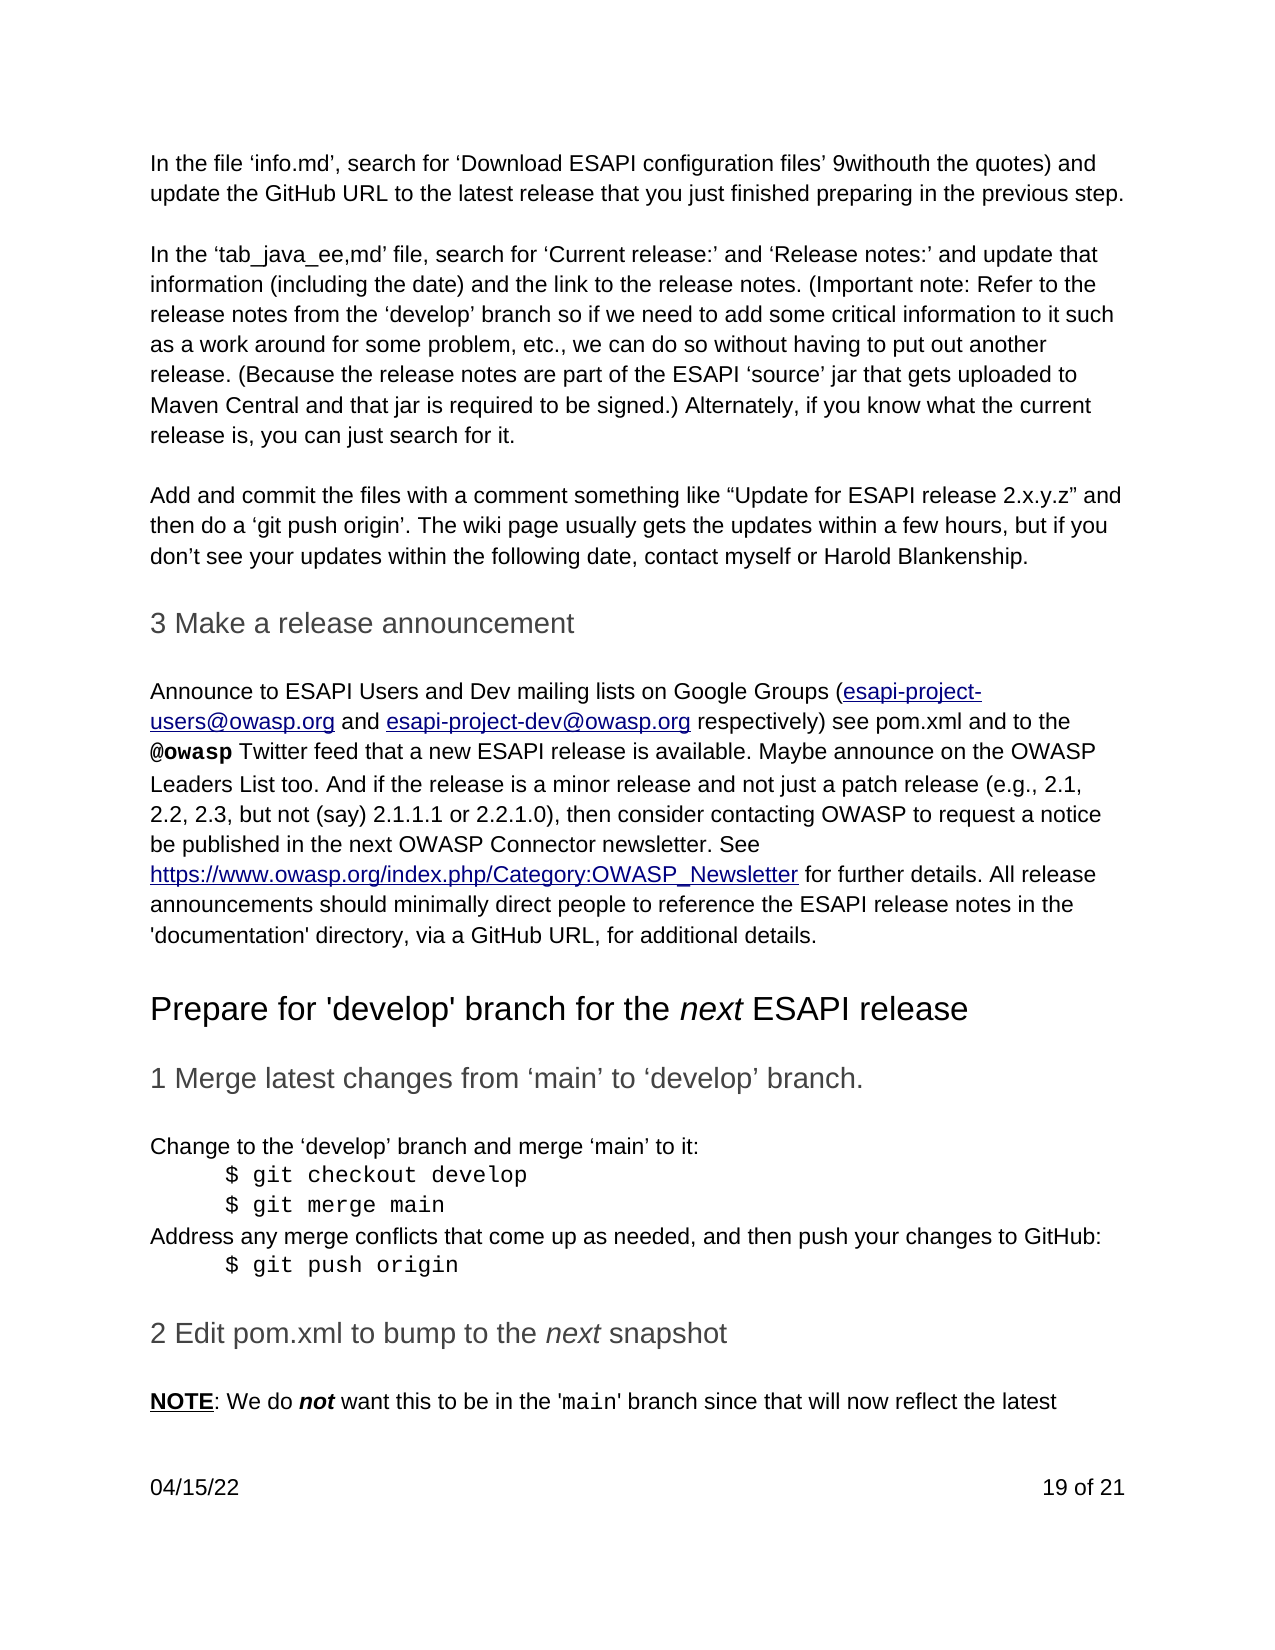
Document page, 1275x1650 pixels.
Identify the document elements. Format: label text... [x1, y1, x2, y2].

text $ git merge main [225, 1193, 1125, 1219]
text NOTE: We do not want this to be in the 'main' branch since that will now reflect the latest [150, 1388, 1125, 1417]
text $ git push origin [225, 1253, 1125, 1279]
text Add and commit the files with a comment something like “Update for ESAPI release 2.x.y.z” and then do a ‘git push origin’. The wiki page usually gets the updates within a few hours, but if you don’t see your updates within the following date, contact myself or Harold Blankenship. [150, 482, 1125, 569]
text In the file ‘info.md’, search for ‘Download ESAPI configuration files’ 9withouth the quotes) and update the GitHub URL to the latest release that you just finished preparing in the previous step. [150, 150, 1125, 207]
subtitle Merge latest changes from ‘main’ to ‘develop’ branch. [150, 1061, 1125, 1094]
subtitle Edit pom.xml to bump to the next snapshot [150, 1316, 1125, 1350]
text Announce to ESAPI Users and Dev mailing lists on Google Groups (esapi-project-users@owasp.org and esapi-project-dev@owasp.org respectively) see pom.xml and to the @owasp Twitter feed that a new ESAPI release is available. Maybe announce on the OWASP Leaders List too. And if the release is a minor release and not just a patch release (e.g., 2.1, 2.2, 2.3, but not (say) 2.1.1.1 or 2.2.1.0), then consider contacting OWASP to request a notice be published in the next OWASP Connector newsletter. See https://www.owasp.org/index.php/Category:OWASP_Newsletter for further details. All release announcements should minimally direct people to reference the ESAPI release notes in the 'documentation' directory, via a GitHub URL, for additional details. [150, 678, 1125, 948]
text Change to the ‘develop’ branch and merge ‘main’ to it: [150, 1133, 1125, 1159]
text Address any merge conflicts that come up as needed, and then push your changes to GitHub: [150, 1223, 1125, 1249]
text In the ‘tab_java_ee,md’ file, search for ‘Current release:’ and ‘Release notes:’ and update that information (including the date) and the link to the release notes. (Important note: Refer to the release notes from the ‘develop’ branch so if we need to add some critical information to it such as a work around for some problem, etc., we can do so without having to put out another release. (Because the release notes are part of the ESAPI ‘source’ jar that gets uploaded to Maven Central and that jar is required to be signed.) Alternately, if you know what the current release is, you can just search for it. [150, 241, 1125, 448]
subtitle Make a release announcement [150, 606, 1125, 640]
subtitle Prepare for 'develop' branch for the next ESAPI release [150, 989, 1125, 1028]
text $ git checkout develop [225, 1163, 1125, 1189]
